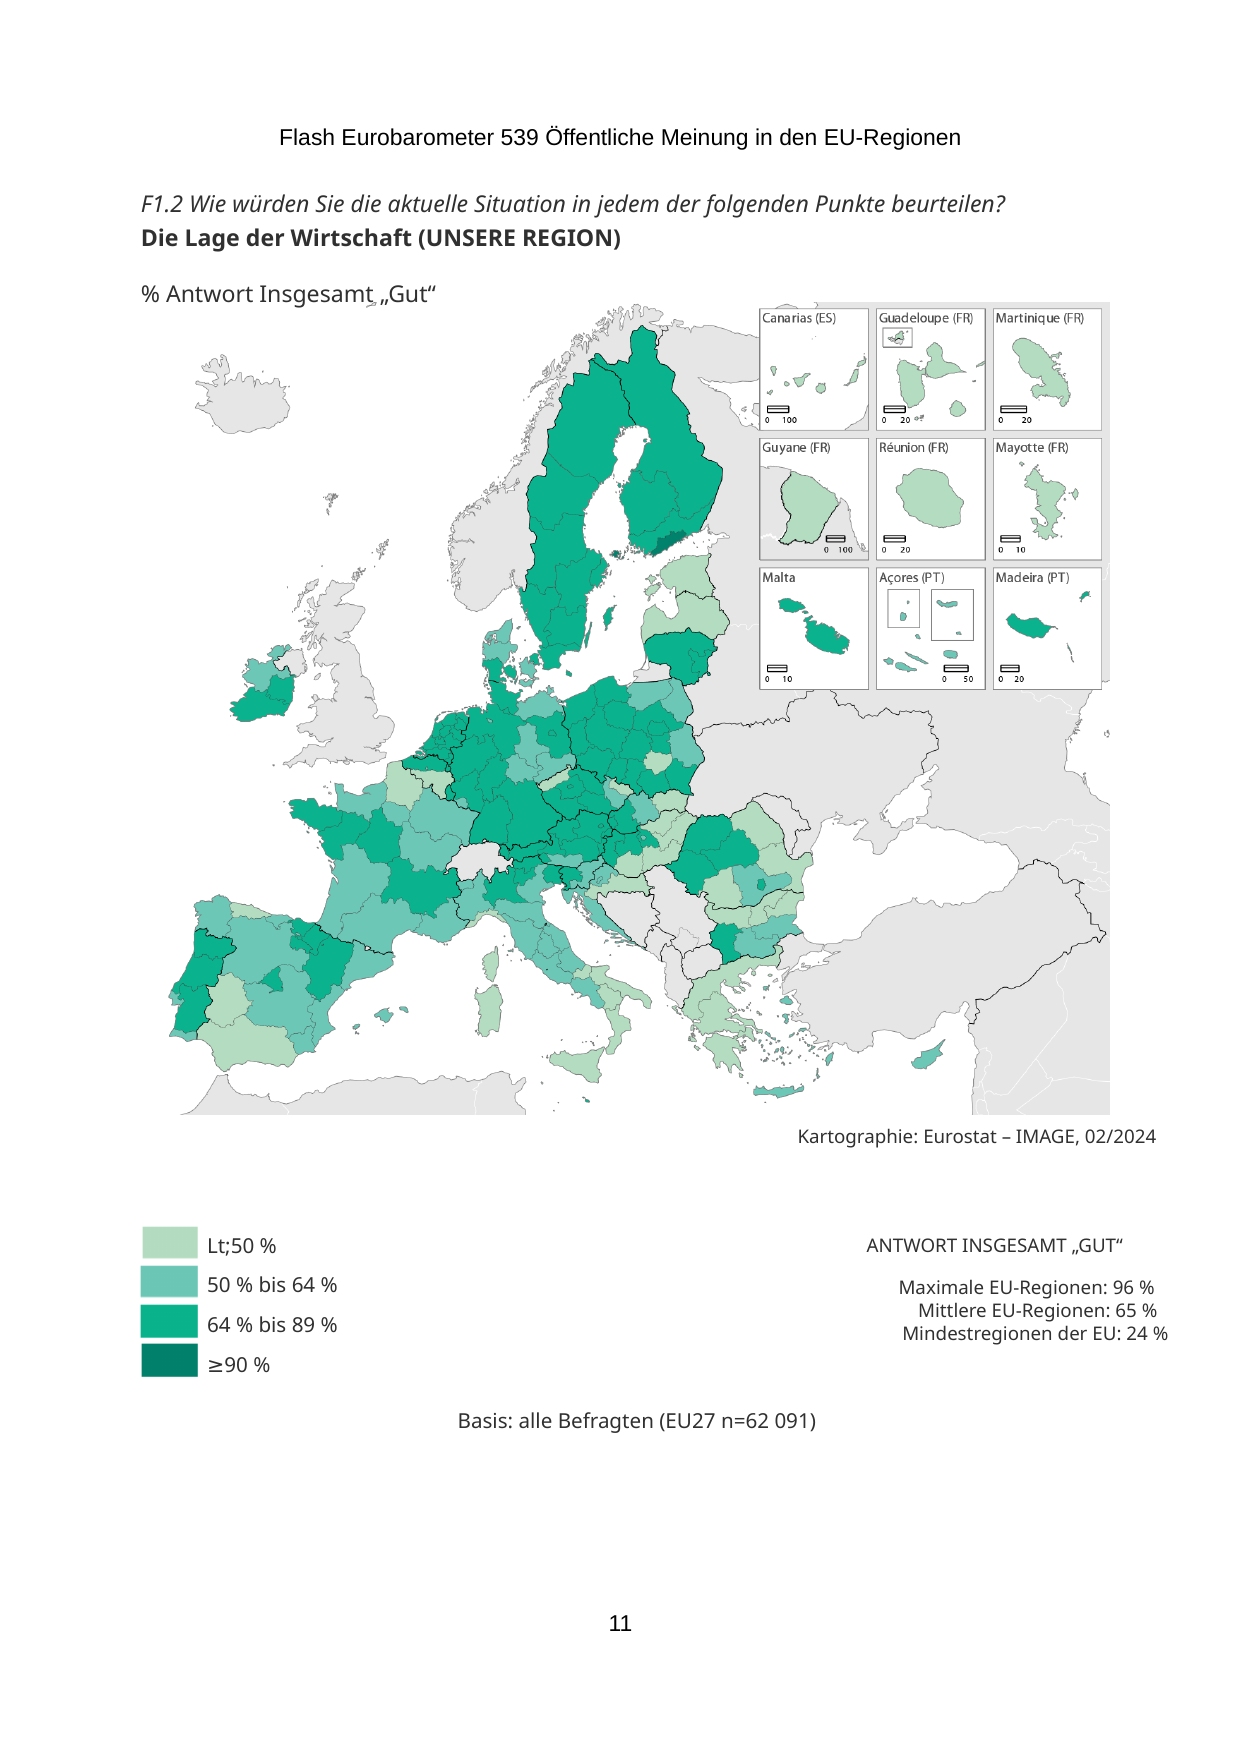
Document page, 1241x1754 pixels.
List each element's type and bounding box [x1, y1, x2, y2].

picture [141, 1305, 197, 1337]
picture [140, 300, 1110, 1115]
picture [142, 1344, 197, 1376]
picture [143, 1227, 197, 1259]
picture [141, 1266, 197, 1298]
